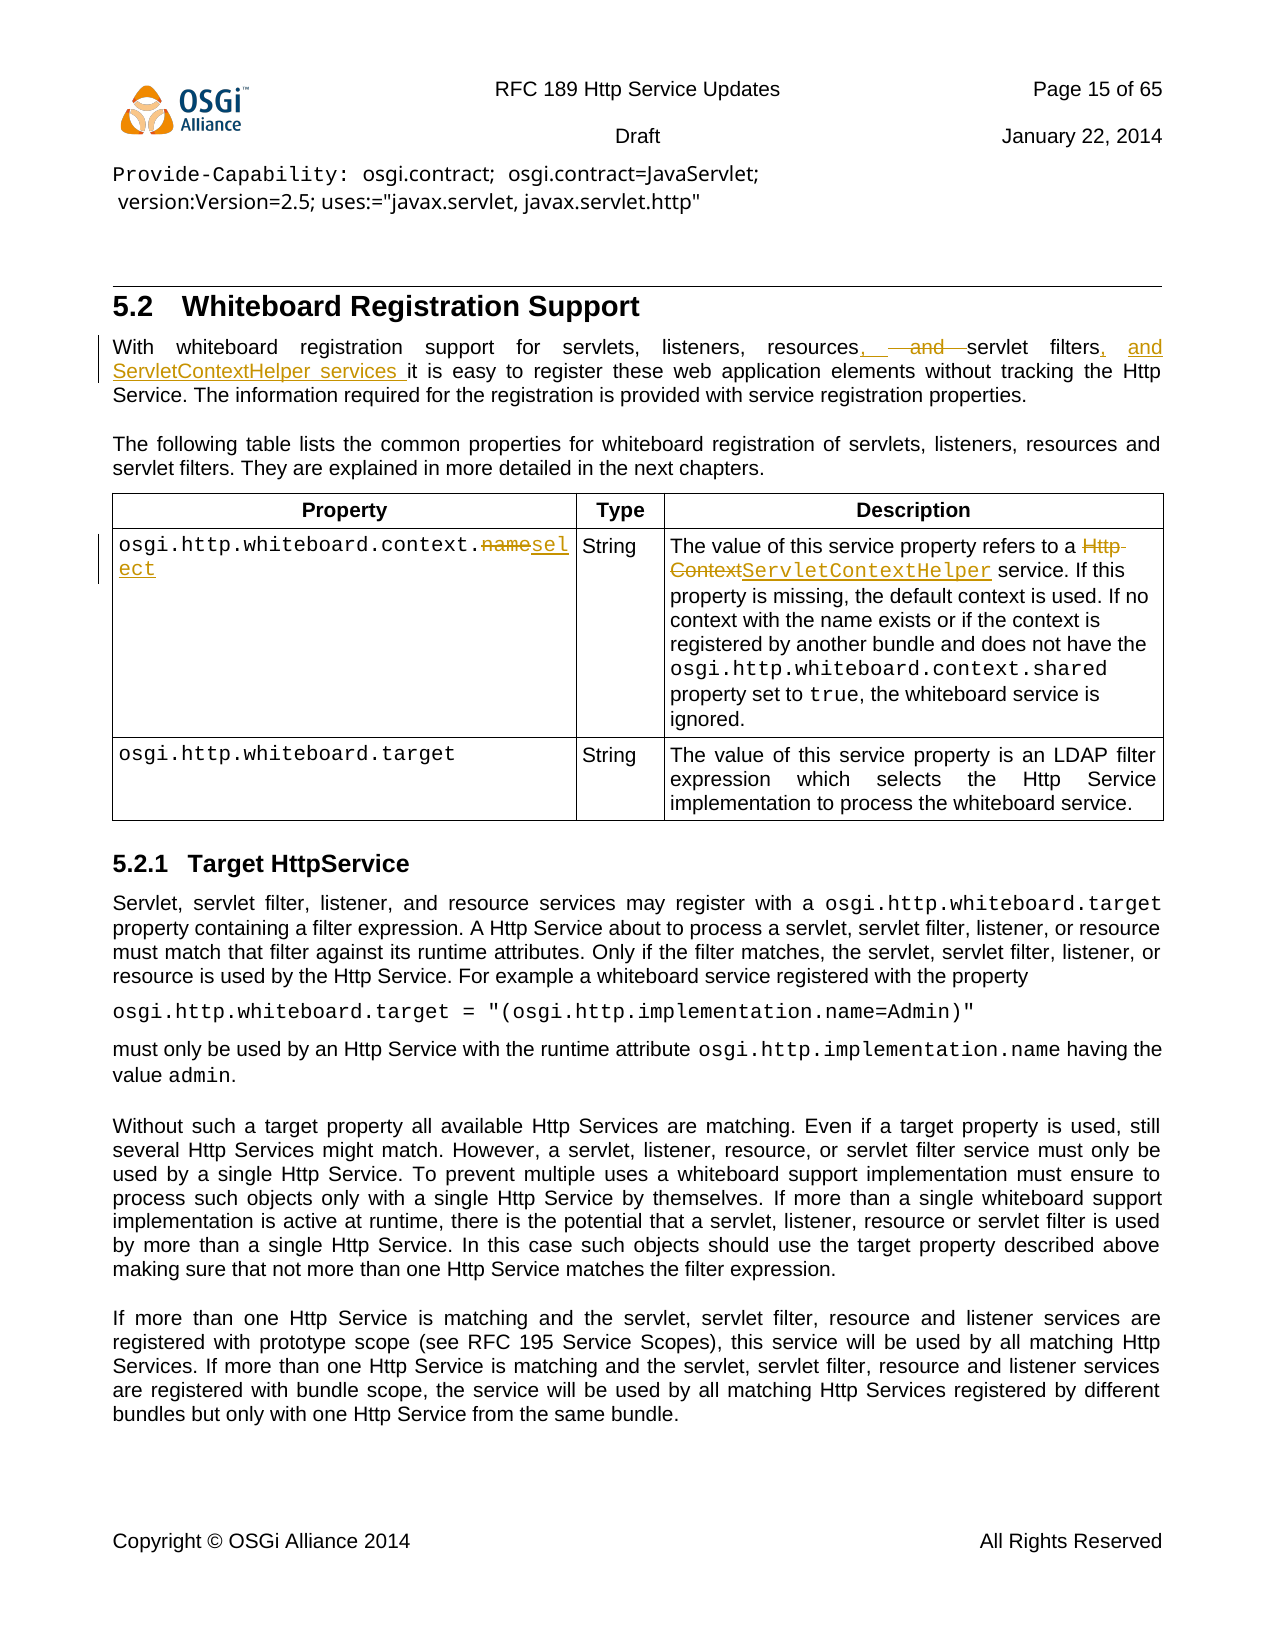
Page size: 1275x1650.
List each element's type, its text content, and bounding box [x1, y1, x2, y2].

table_header Description [665, 494, 1163, 528]
text version:Version=2.5; uses:="javax.servlet, javax.servlet.http" [112, 187, 1162, 216]
table_header Type [577, 494, 664, 528]
table_cell osgi.http.whiteboard.context.select [113, 529, 576, 737]
text If more than one Http Service is matching and the servlet, servlet filter, resource and listener services are registered with prototype scope (see RFC 195 Service Scopes), this service will be used by all matching Http Services. If more than one Http Service is matching and the servlet, servlet filter, resource and listener services are registered with bundle scope, the service will be used by all matching Http Services registered by different bundles but only with one Http Service from the same bundle. [112, 1306, 1162, 1426]
table_header Property [113, 494, 576, 528]
text The following table lists the common properties for whiteboard registration of servlets, listeners, resources and servlet filters. They are explained in more detailed in the next chapters. [112, 432, 1162, 480]
subtitle Whiteboard Registration Support [112, 287, 1162, 323]
table_cell The value of this service property is an LDAP filter expression which selects the Http Service implementation to process the whiteboard service. [665, 738, 1163, 820]
table_cell The value of this service property refers to a ServletContextHelper service. If this property is missing, the default context is used. If no context with the name exists or if the context is registered by another bundle and does not have the osgi.http.whiteboard.context.shared property set to true, the whiteboard service is ignored. [665, 529, 1163, 737]
table_cell osgi.http.whiteboard.target [113, 738, 576, 820]
text must only be used by an Http Service with the runtime attribute osgi.http.implementation.name having the value admin. [112, 1037, 1162, 1088]
text osgi.http.whiteboard.target = "(osgi.http.implementation.name=Admin)" [112, 1001, 1162, 1024]
text Without such a target property all available Http Services are matching. Even if a target property is used, still several Http Services might match. However, a servlet, listener, resource, or servlet filter service must only be used by a single Http Service. To prevent multiple uses a whiteboard support implementation must ensure to process such objects only with a single Http Service by themselves. If more than a single whiteboard support implementation is active at runtime, there is the potential that a servlet, listener, resource or servlet filter is used by more than a single Http Service. In this case such objects should use the target property described above making sure that not more than one Http Service matches the filter expression. [112, 1113, 1162, 1281]
subtitle Target HttpService [112, 849, 1162, 878]
table_cell String [577, 738, 664, 820]
text With whiteboard registration support for servlets, listeners, resources, servlet filters, and ServletContextHelper services it is easy to register these web application elements without tracking the Http Service. The information required for the registration is provided with service registration properties. [112, 335, 1162, 407]
picture [113, 78, 257, 142]
table_cell String [577, 529, 664, 737]
text Provide-Capability: osgi.contract; osgi.contract=JavaServlet; [112, 159, 1162, 187]
text Servlet, servlet filter, listener, and resource services may register with a osgi.http.whiteboard.target property containing a filter expression. A Http Service about to process a servlet, servlet filter, listener, or resource must match that filter against its runtime attributes. Only if the filter matches, the servlet, servlet filter, listener, or resource is used by the Http Service. For example a whiteboard service registered with the property [112, 890, 1162, 988]
